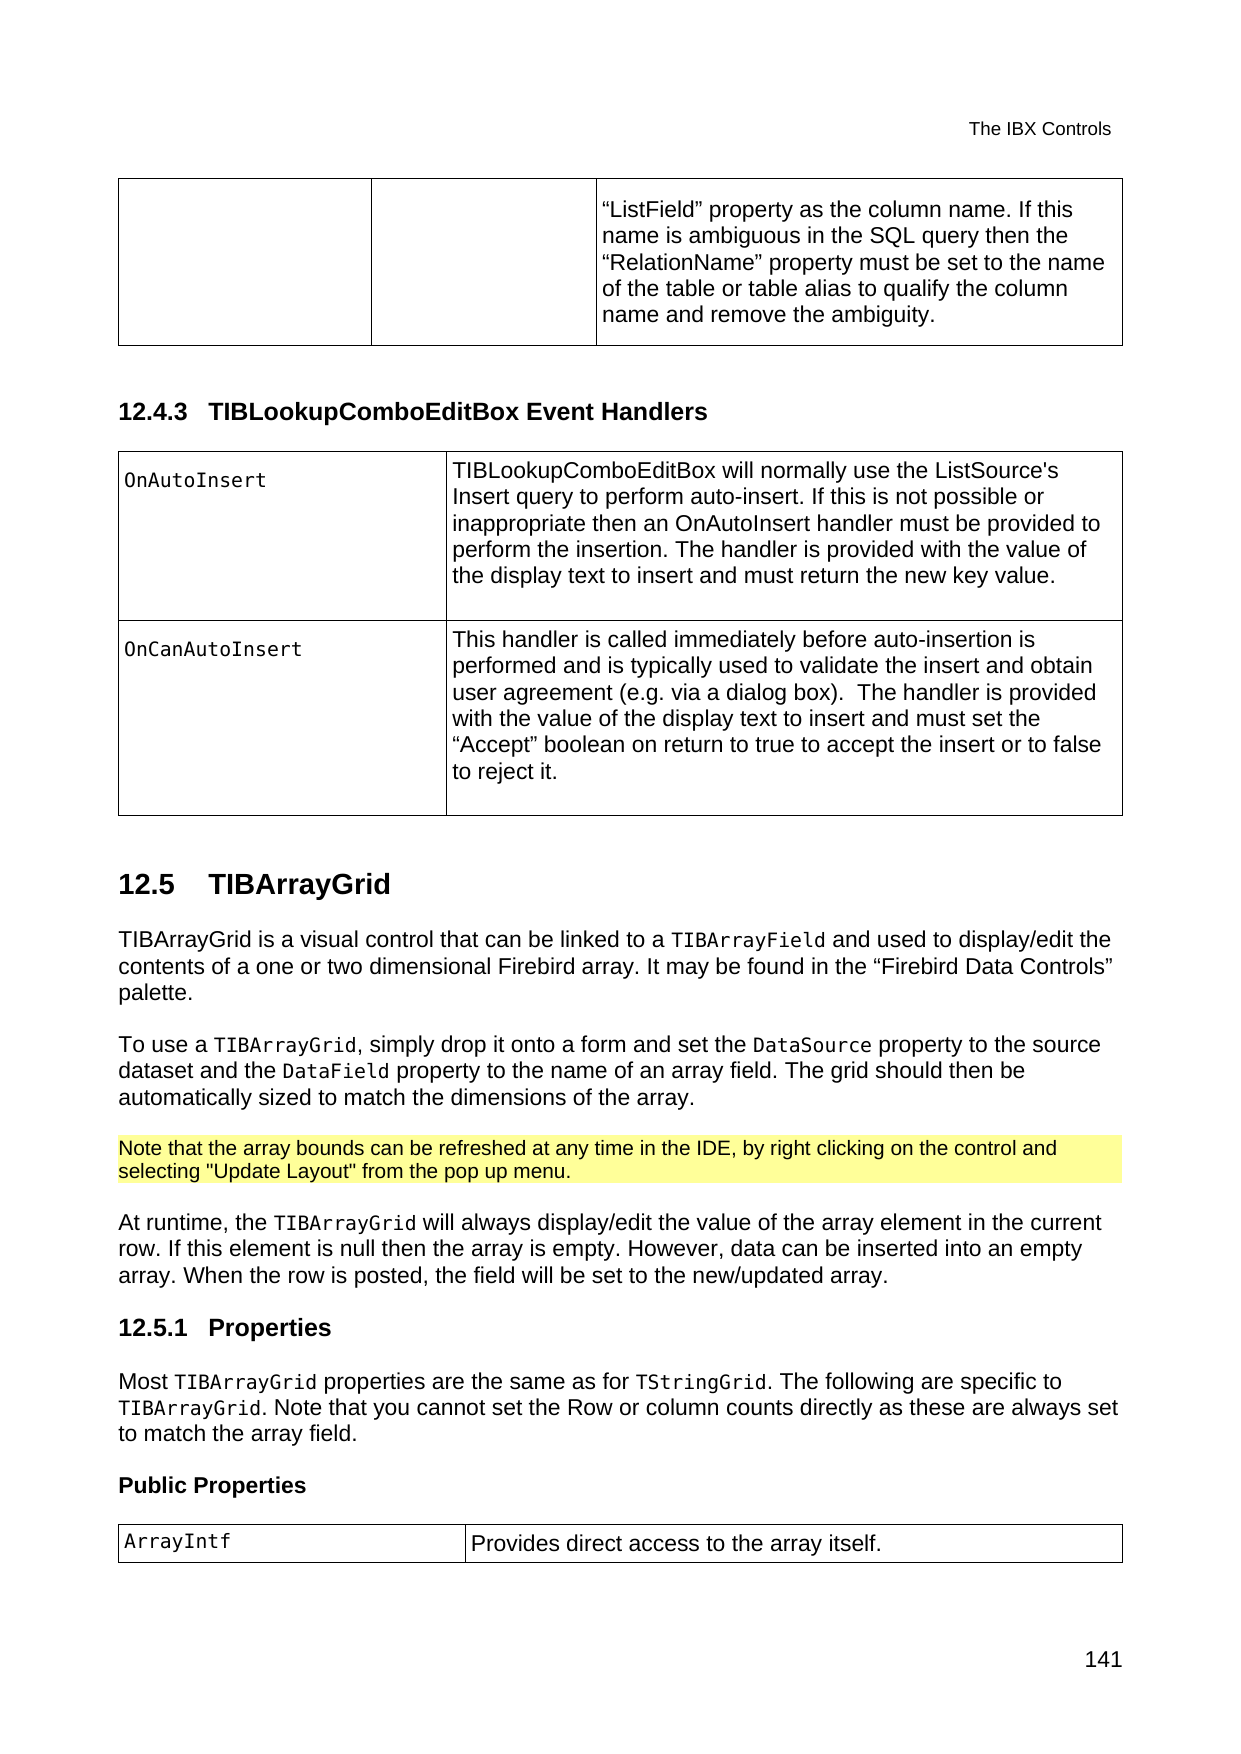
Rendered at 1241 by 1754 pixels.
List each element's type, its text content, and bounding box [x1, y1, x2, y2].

table_cell [119, 179, 371, 345]
table_header TIBLookupComboEditBox will normally use the ListSource's Insert query to perform auto-insert. If this is not possible or inappropriate then an OnAutoInsert handler must be provided to perform the insertion. The handler is provided with the value of the display text to insert and must return the new key value. [447, 452, 1122, 620]
subtitle TIBLookupComboEditBox Event Handlers [118, 397, 1122, 426]
subtitle Properties [118, 1313, 1122, 1342]
table_header OnAutoInsert [119, 452, 446, 620]
subtitle TIBArrayGrid [118, 867, 1122, 901]
table_cell “ListField” property as the column name. If this name is ambiguous in the SQL query then the “RelationName” property must be set to the name of the table or table alias to qualify the column name and remove the ambiguity. [597, 179, 1122, 345]
text TIBArrayGrid is a visual control that can be linked to a TIBArrayField and used to display/edit the contents of a one or two dimensional Firebird array. It may be found in the “Firebird Data Controls” palette. [118, 926, 1122, 1005]
table_cell [372, 179, 596, 345]
table_cell OnCanAutoInsert [119, 621, 446, 815]
text Note that the array bounds can be refreshed at any time in the IDE, by right clicking on the control and selecting "Update Layout" from the pop up menu. [118, 1135, 1122, 1183]
text To use a TIBArrayGrid, simply drop it onto a form and set the DataSource property to the source dataset and the DataField property to the name of an array field. The grid should then be automatically sized to match the dimensions of the array. [118, 1031, 1122, 1110]
table_header ArrayIntf [119, 1525, 465, 1562]
table_header Provides direct access to the array itself. [466, 1525, 1122, 1562]
text Public Properties [118, 1472, 1122, 1499]
table_cell This handler is called immediately before auto-insertion is performed and is typically used to validate the insert and obtain user agreement (e.g. via a dialog box). The handler is provided with the value of the display text to insert and must set the “Accept” boolean on return to true to accept the insert or to false to reject it. [447, 621, 1122, 815]
text At runtime, the TIBArrayGrid will always display/edit the value of the array element in the current row. If this element is null then the array is empty. However, data can be inserted into an empty array. When the row is posted, the field will be set to the new/updated array. [118, 1209, 1122, 1288]
text Most TIBArrayGrid properties are the same as for TStringGrid. The following are specific to TIBArrayGrid. Note that you cannot set the Row or column counts directly as these are always set to match the array field. [118, 1368, 1122, 1447]
